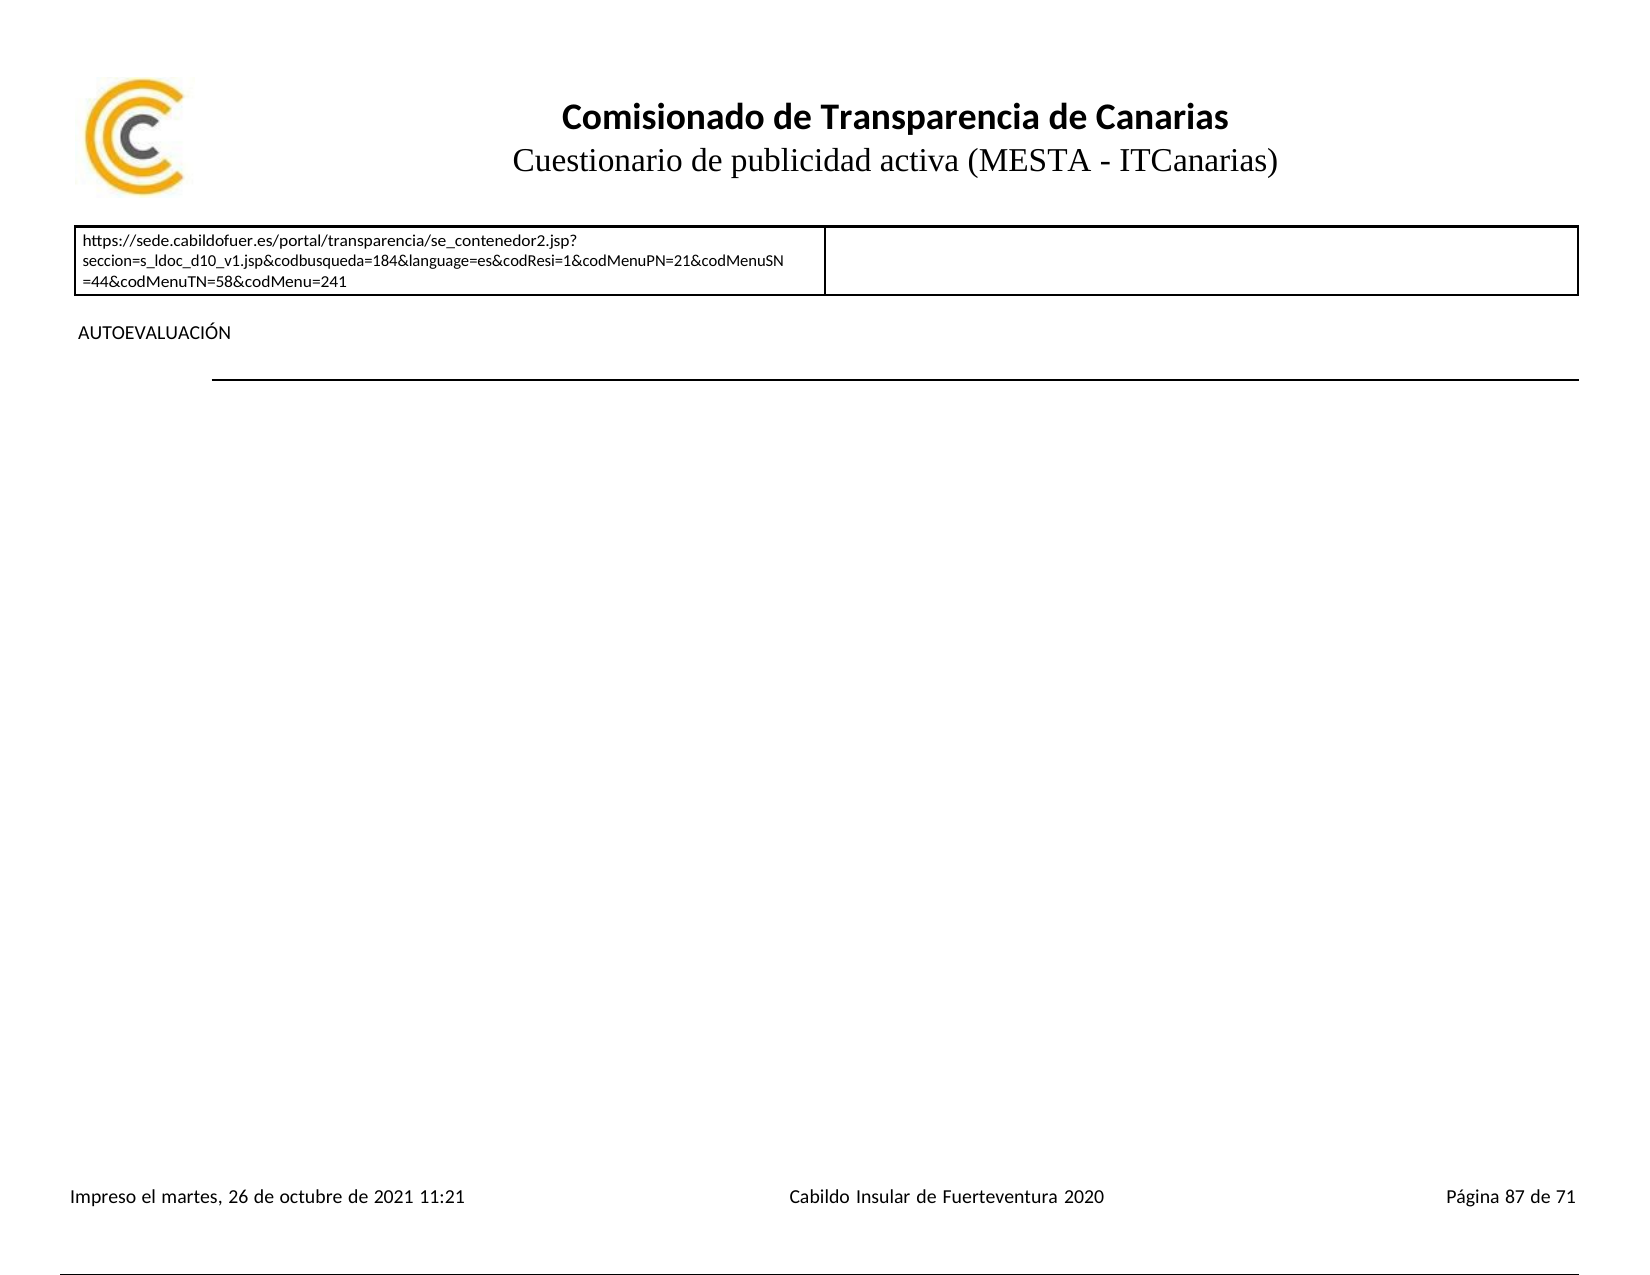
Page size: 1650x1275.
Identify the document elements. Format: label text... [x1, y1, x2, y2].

text AUTOEVALUACIÓN [78, 320, 1594, 344]
table_cell [826, 228, 1577, 294]
table_cell https://sede.cabildofuer.es/portal/transparencia/se_contenedor2.jsp? seccion=s_ldoc_d10_v1.jsp&codbusqueda=184&language=es&codResi=1&codMenuPN=21&codMenuSN =44&codMenuTN=58&codMenu=241 [76, 228, 824, 294]
